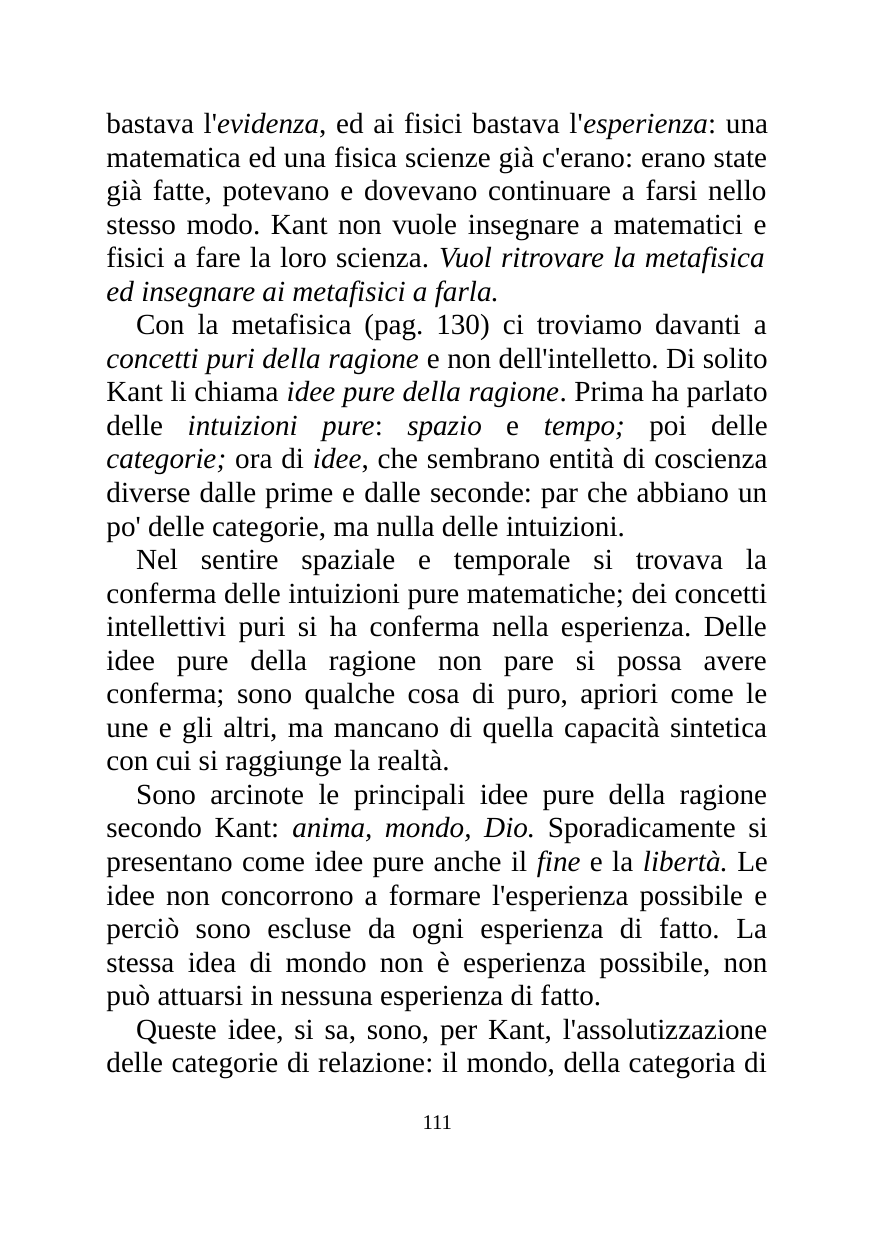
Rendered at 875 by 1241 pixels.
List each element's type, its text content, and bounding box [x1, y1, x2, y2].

text Nel sentire spaziale e temporale si trovava la conferma delle intuizioni pure matematiche; dei concetti intellettivi puri si ha conferma nella esperienza. Delle idee pure della ragione non pare si possa avere conferma; sono qualche cosa di puro, apriori come le une e gli altri, ma mancano di quella capacità sintetica con cui si raggiunge la realtà. [106, 542, 768, 777]
text bastava l'evidenza, ed ai fisici bastava l'esperienza: una matematica ed una fisica scienze già c'erano: erano state già fatte, potevano e dovevano continuare a farsi nello stesso modo. Kant non vuole insegnare a matematici e fisici a fare la loro scienza. Vuol ritrovare la metafisica ed insegnare ai metafisici a farla. [106, 106, 768, 307]
text Queste idee, si sa, sono, per Kant, l'assolutizzazione delle categorie di relazione: il mondo, della categoria di [106, 1012, 768, 1079]
text Con la metafisica (pag. 130) ci troviamo davanti a concetti puri della ragione e non dell'intelletto. Di solito Kant li chiama idee pure della ragione. Prima ha parlato delle intuizioni pure: spazio e tempo; poi delle categorie; ora di idee, che sembrano entità di coscienza diverse dalle prime e dalle seconde: par che abbiano un po' delle categorie, ma nulla delle intuizioni. [106, 307, 768, 542]
text Sono arcinote le principali idee pure della ragione secondo Kant: anima, mondo, Dio. Sporadicamente si presentano come idee pure anche il fine e la libertà. Le idee non concorrono a formare l'esperienza possibile e perciò sono escluse da ogni esperienza di fatto. La stessa idea di mondo non è esperienza possibile, non può attuarsi in nessuna esperienza di fatto. [106, 777, 768, 1012]
